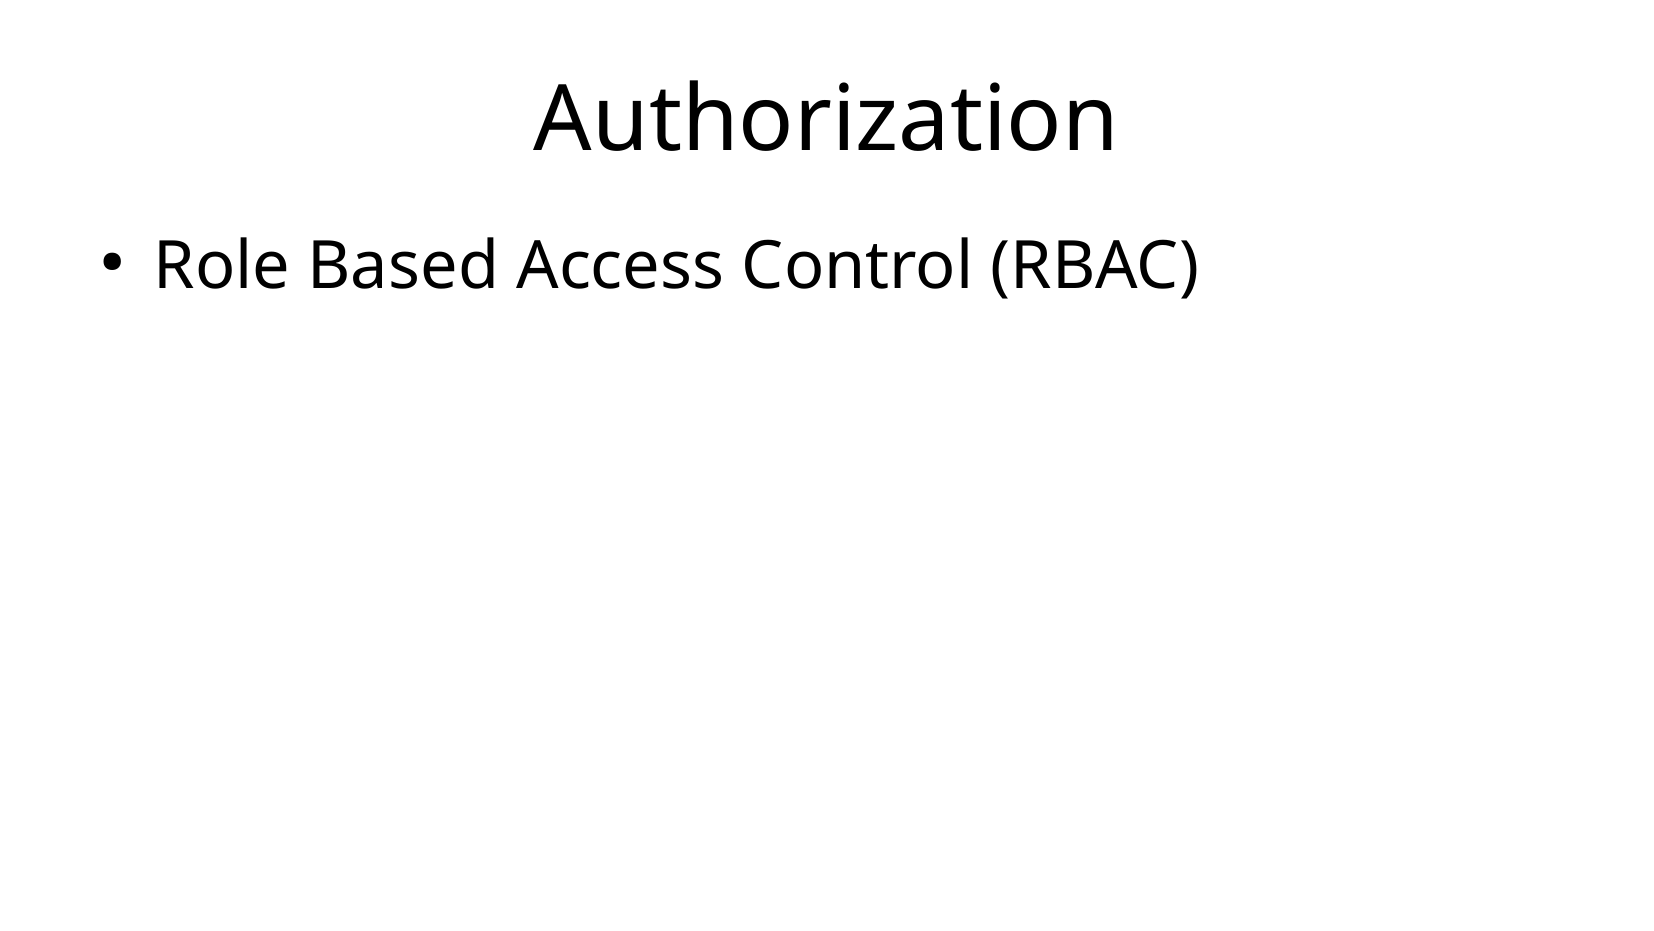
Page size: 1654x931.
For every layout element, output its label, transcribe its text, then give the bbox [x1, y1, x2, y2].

list Role Based Access Control (RBAC) [82, 217, 1571, 758]
title Authorization [82, 37, 1571, 193]
